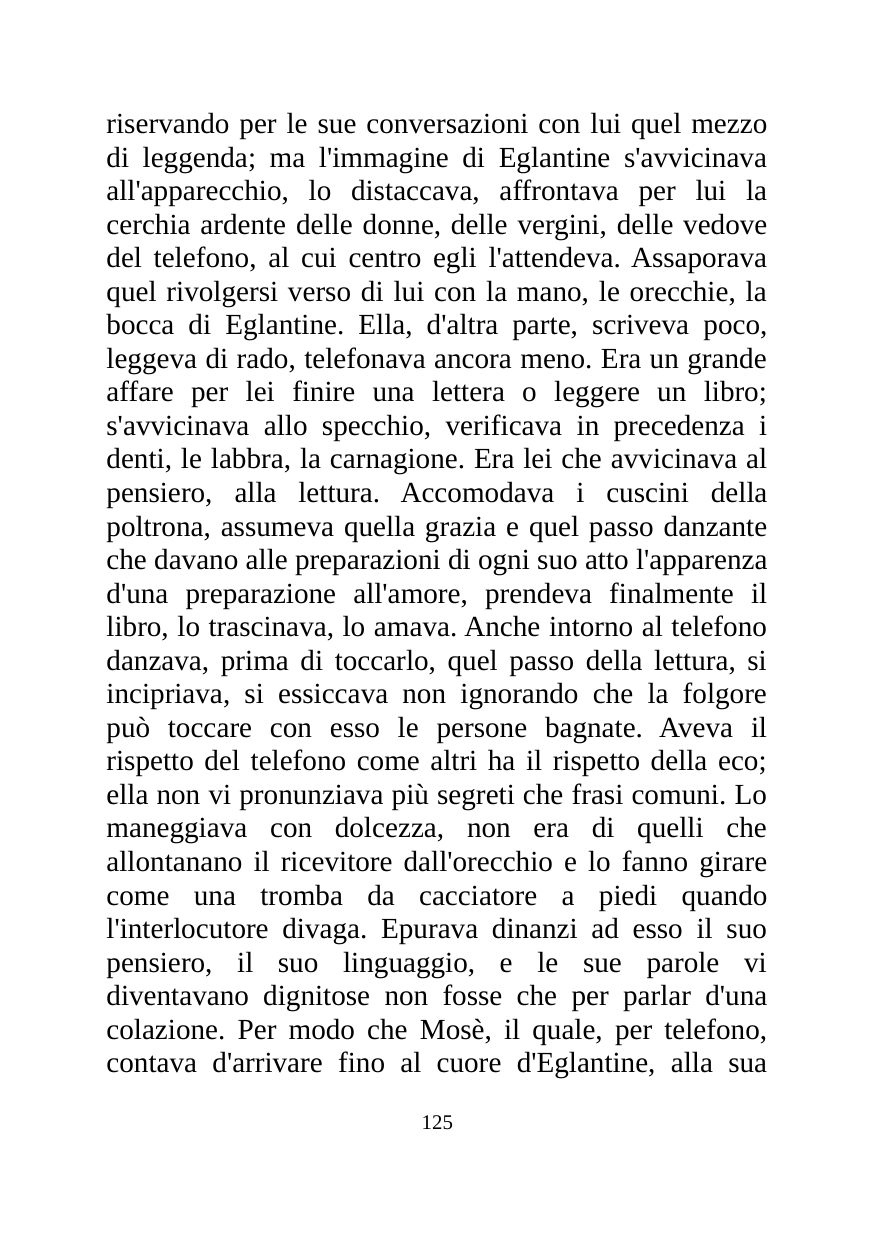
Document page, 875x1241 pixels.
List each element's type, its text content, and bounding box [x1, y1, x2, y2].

text riservando per le sue conversazioni con lui quel mezzo di leggenda; ma l'immagine di Eglantine s'avvicinava all'apparecchio, lo distaccava, affrontava per lui la cerchia ardente delle donne, delle vergini, delle vedove del telefono, al cui centro egli l'attendeva. Assaporava quel rivolgersi verso di lui con la mano, le orecchie, la bocca di Eglantine. Ella, d'altra parte, scriveva poco, leggeva di rado, telefonava ancora meno. Era un grande affare per lei finire una lettera o leggere un libro; s'avvicinava allo specchio, verificava in precedenza i denti, le labbra, la carnagione. Era lei che avvicinava al pensiero, alla lettura. Accomodava i cuscini della poltrona, assumeva quella grazia e quel passo danzante che davano alle preparazioni di ogni suo atto l'apparenza d'una preparazione all'amore, prendeva finalmente il libro, lo trascinava, lo amava. Anche intorno al telefono danzava, prima di toccarlo, quel passo della lettura, si incipriava, si essiccava non ignorando che la folgore può toccare con esso le persone bagnate. Aveva il rispetto del telefono come altri ha il rispetto della eco; ella non vi pronunziava più segreti che frasi comuni. Lo maneggiava con dolcezza, non era di quelli che allontanano il ricevitore dall'orecchio e lo fanno girare come una tromba da cacciatore a piedi quando l'interlocutore divaga. Epurava dinanzi ad esso il suo pensiero, il suo linguaggio, e le sue parole vi diventavano dignitose non fosse che per parlar d'una colazione. Per modo che Mosè, il quale, per telefono, contava d'arrivare fino al cuore d'Eglantine, alla sua [106, 106, 768, 1079]
